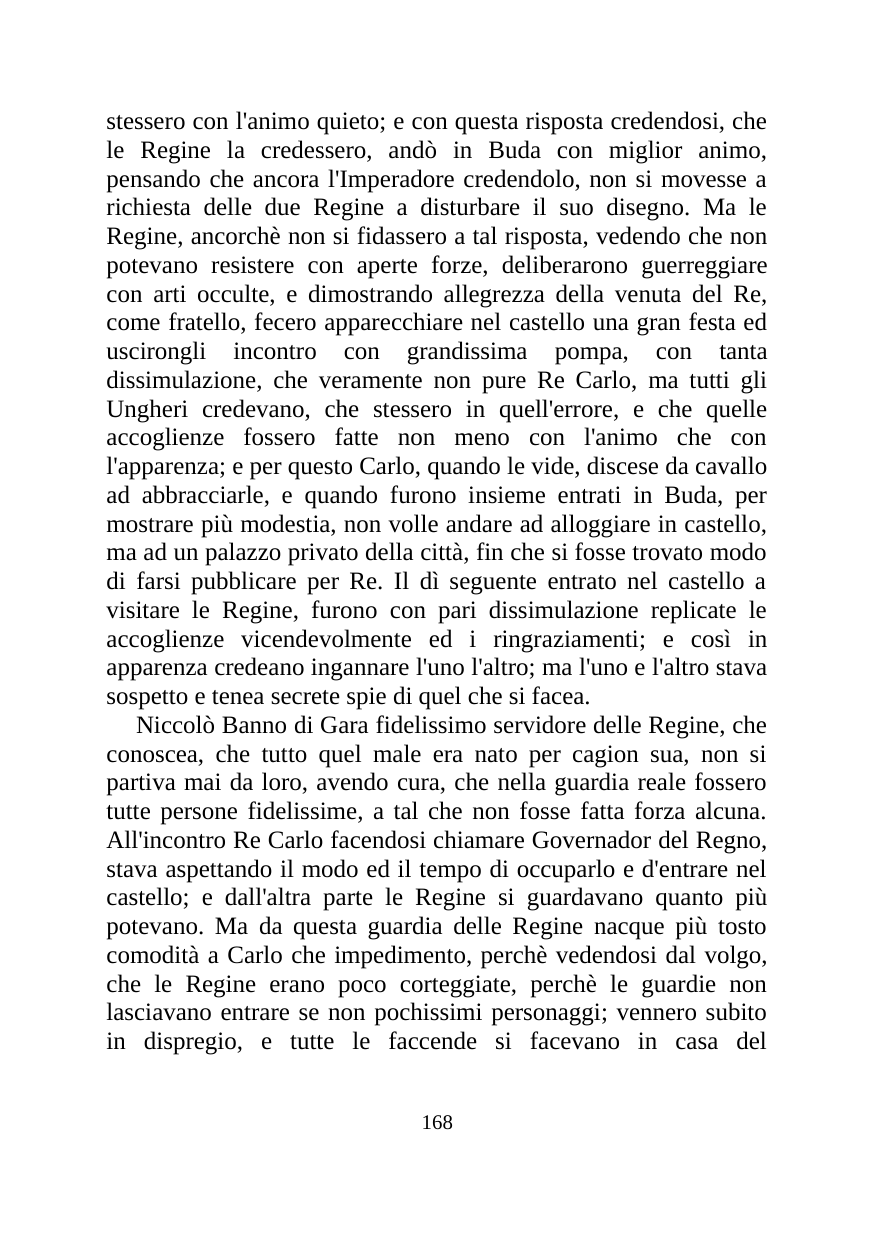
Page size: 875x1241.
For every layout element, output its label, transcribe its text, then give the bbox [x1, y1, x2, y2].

text stessero con l'animo quieto; e con questa risposta credendosi, che le Regine la credessero, andò in Buda con miglior animo, pensando che ancora l'Imperadore credendolo, non si movesse a richiesta delle due Regine a disturbare il suo disegno. Ma le Regine, ancorchè non si fidassero a tal risposta, vedendo che non potevano resistere con aperte forze, deliberarono guerreggiare con arti occulte, e dimostrando allegrezza della venuta del Re, come fratello, fecero apparecchiare nel castello una gran festa ed uscirongli incontro con grandissima pompa, con tanta dissimulazione, che veramente non pure Re Carlo, ma tutti gli Ungheri credevano, che stessero in quell'errore, e che quelle accoglienze fossero fatte non meno con l'animo che con l'apparenza; e per questo Carlo, quando le vide, discese da cavallo ad abbracciarle, e quando furono insieme entrati in Buda, per mostrare più modestia, non volle andare ad alloggiare in castello, ma ad un palazzo privato della città, fin che si fosse trovato modo di farsi pubblicare per Re. Il dì seguente entrato nel castello a visitare le Regine, furono con pari dissimulazione replicate le accoglienze vicendevolmente ed i ringraziamenti; e così in apparenza credeano ingannare l'uno l'altro; ma l'uno e l'altro stava sospetto e tenea secrete spie di quel che si facea. [106, 106, 768, 710]
text Niccolò Banno di Gara fidelissimo servidore delle Regine, che conoscea, che tutto quel male era nato per cagion sua, non si partiva mai da loro, avendo cura, che nella guardia reale fossero tutte persone fidelissime, a tal che non fosse fatta forza alcuna. All'incontro Re Carlo facendosi chiamare Governador del Regno, stava aspettando il modo ed il tempo di occuparlo e d'entrare nel castello; e dall'altra parte le Regine si guardavano quanto più potevano. Ma da questa guardia delle Regine nacque più tosto comodità a Carlo che impedimento, perchè vedendosi dal volgo, che le Regine erano poco corteggiate, perchè le guardie non lasciavano entrare se non pochissimi personaggi; vennero subito in dispregio, e tutte le faccende si facevano in casa del [106, 710, 768, 1055]
